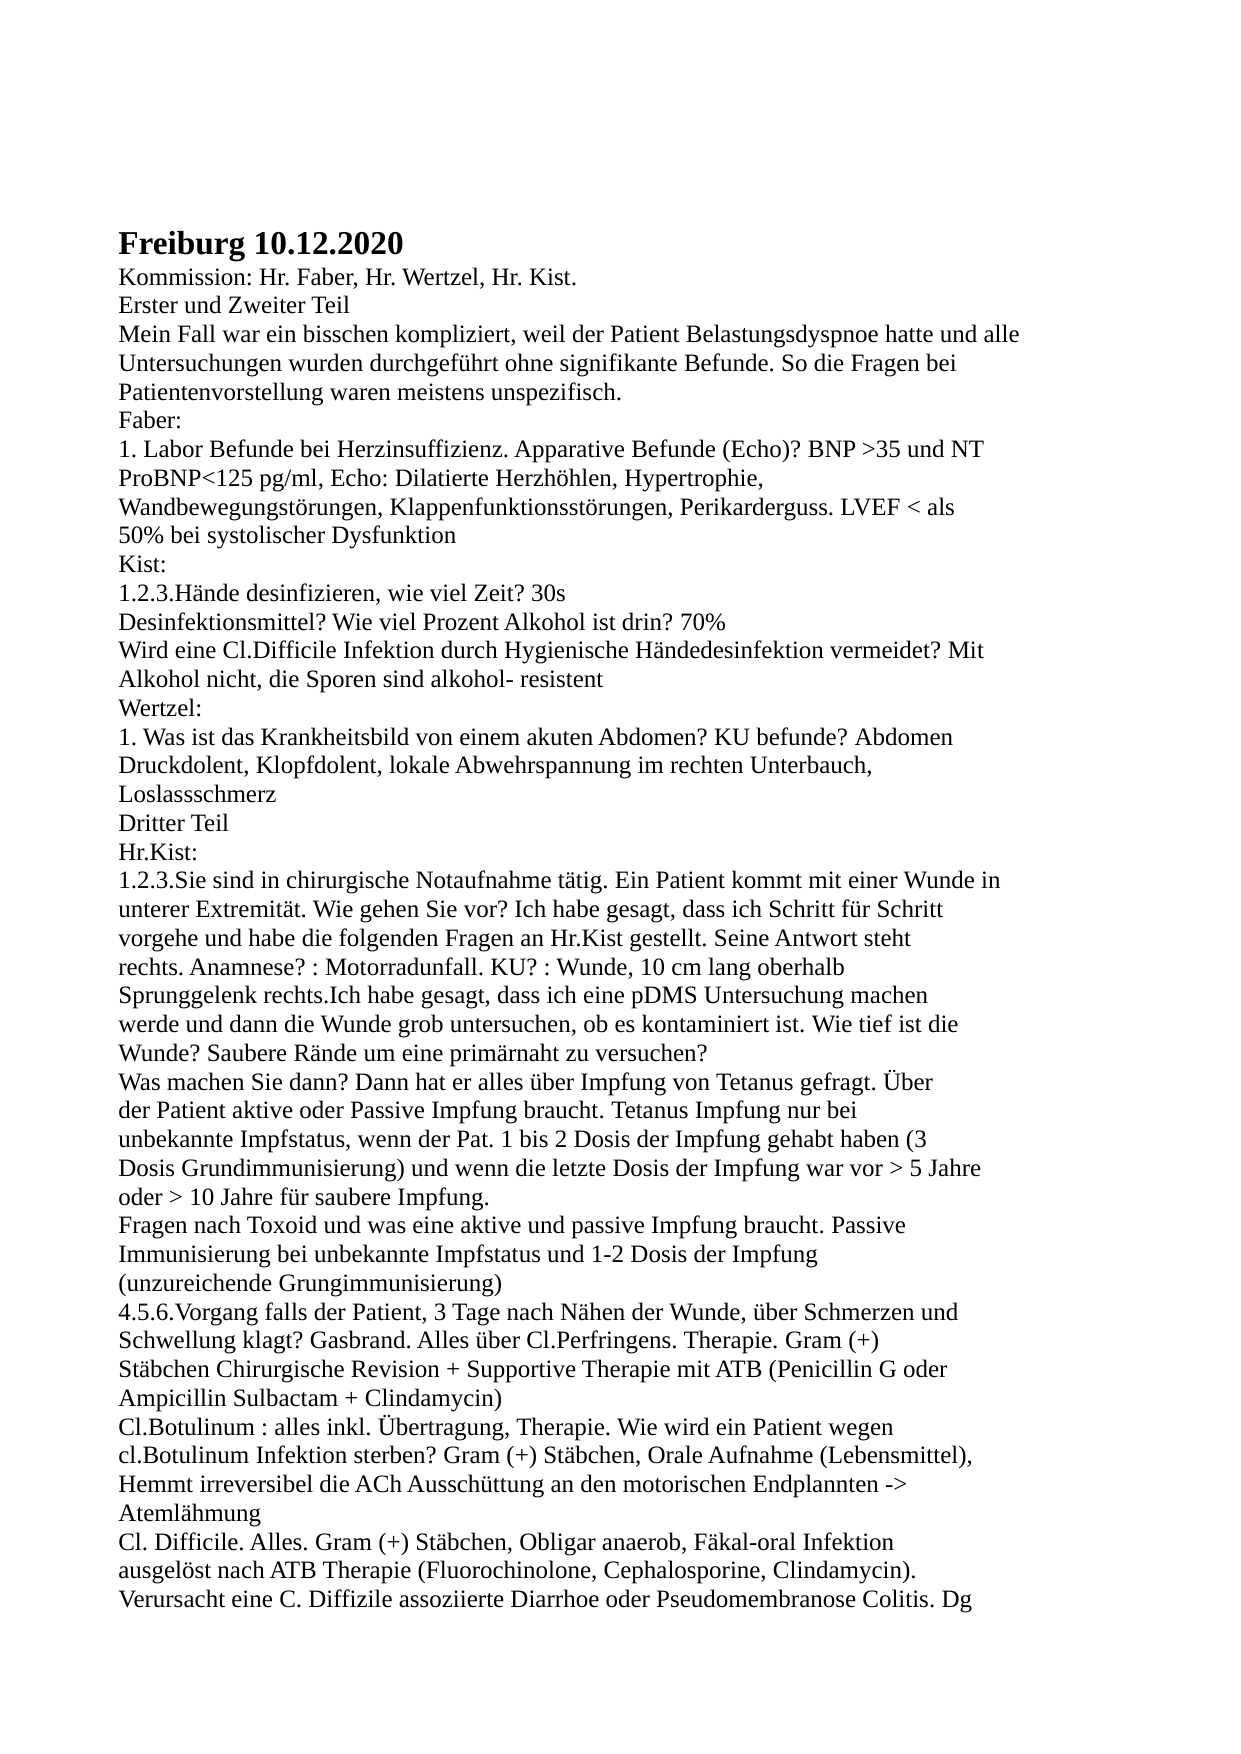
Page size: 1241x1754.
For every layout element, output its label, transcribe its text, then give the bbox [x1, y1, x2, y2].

text (unzureichende Grungimmunisierung) [118, 1268, 1122, 1297]
text unbekannte Impfstatus, wenn der Pat. 1 bis 2 Dosis der Impfung gehabt haben (3 [118, 1124, 1122, 1153]
text Loslassschmerz [118, 779, 1122, 808]
text Atemlähmung [118, 1498, 1122, 1527]
text Untersuchungen wurden durchgeführt ohne signifikante Befunde. So die Fragen bei [118, 348, 1122, 377]
text Stäbchen Chirurgische Revision + Supportive Therapie mit ATB (Penicillin G oder [118, 1354, 1122, 1383]
text Cl.Botulinum : alles inkl. Übertragung, Therapie. Wie wird ein Patient wegen [118, 1412, 1122, 1441]
text werde und dann die Wunde grob untersuchen, ob es kontaminiert ist. ​Wie tief ist die [118, 1009, 1122, 1038]
text Wandbewegungstörungen, Klappenfunktionsstörungen, Perikarderguss. LVEF < als [118, 492, 1122, 521]
text Freiburg 10.12.2020 [118, 223, 1122, 262]
text Kommission: Hr. Faber, Hr. Wertzel, Hr. Kist. [118, 262, 1122, 291]
text Sprunggelenk rechts.Ich habe gesagt, dass ich eine pDMS Untersuchung machen [118, 981, 1122, 1009]
text 1.2.3.Hände desinfizieren, wie viel Zeit? 30s [118, 578, 1122, 607]
text Patientenvorstellung waren meistens unspezifisch. [118, 377, 1122, 406]
text ausgelöst nach ATB Therapie (Fluorochinolone, Cephalosporine, Clindamycin). [118, 1556, 1122, 1584]
text Immunisierung bei unbekannte Impfstatus und 1-2 Dosis der Impfung [118, 1239, 1122, 1268]
text vorgehe und habe die folgenden Fragen an Hr.Kist gestellt. Seine Antwort steht [118, 923, 1122, 952]
text Dosis Grundimmunisierung) und wenn die letzte Dosis der Impfung war vor > 5 Jahre [118, 1153, 1122, 1182]
text Alkohol nicht, die Sporen sind alkohol- resistent [118, 664, 1122, 693]
text Schwellung klagt? Gasbrand. Alles über Cl.Perfringens. Therapie.​ Gram (+) [118, 1326, 1122, 1354]
text ProBNP<125 pg/ml, Echo: Dilatierte Herzhöhlen, Hypertrophie, [118, 463, 1122, 492]
text Kist: [118, 549, 1122, 578]
text Wunde? Saubere Rände um eine primärnaht zu versuchen? [118, 1038, 1122, 1067]
text Erster und Zweiter Teil [118, 291, 1122, 319]
text Was machen Sie dann? Dann hat er alles über Impfung von Tetanus gefragt. Über [118, 1067, 1122, 1096]
text unterer Extremität. Wie gehen Sie vor? Ich habe gesagt, dass ich Schritt für Schritt [118, 894, 1122, 923]
text 1. Was ist das Krankheitsbild von einem akuten Abdomen? KU befunde? ​Abdomen [118, 722, 1122, 751]
text Hr.Kist: [118, 837, 1122, 866]
text der Patient aktive oder Passive Impfung braucht. ​Tetanus Impfung nur bei [118, 1096, 1122, 1124]
text Fragen nach Toxoid und was eine aktive und passive Impfung braucht. ​Passive [118, 1211, 1122, 1239]
text 50% bei systolischer Dysfunktion [118, 521, 1122, 549]
text Dritter Teil [118, 808, 1122, 837]
text 1.2.3.Sie sind in chirurgische Notaufnahme tätig. Ein Patient kommt mit einer Wunde in [118, 866, 1122, 894]
text Cl. Difficile. Alles. ​Gram (+) Stäbchen, Obligar anaerob, Fäkal-oral Infektion [118, 1527, 1122, 1556]
text oder > 10 Jahre für saubere Impfung. [118, 1182, 1122, 1211]
text cl.Botulinum Infektion sterben? ​Gram (+) Stäbchen, Orale Aufnahme (Lebensmittel), [118, 1441, 1122, 1469]
text 4.5.6.Vorgang falls der Patient, 3 Tage nach Nähen der Wunde, über Schmerzen und [118, 1297, 1122, 1326]
text Ampicillin Sulbactam + Clindamycin) [118, 1383, 1122, 1412]
text Faber: [118, 406, 1122, 434]
text Wertzel: [118, 693, 1122, 722]
text Wird eine Cl.Difficile Infektion durch Hygienische Händedesinfektion vermeidet? ​Mit [118, 636, 1122, 664]
text Desinfektionsmittel? Wie viel Prozent Alkohol ist drin? ​70% [118, 607, 1122, 636]
text Mein Fall war ein bisschen kompliziert, weil der Patient Belastungsdyspnoe hatte und alle [118, 319, 1122, 348]
text Druckdolent, Klopfdolent, lokale Abwehrspannung im rechten Unterbauch, [118, 751, 1122, 779]
text 1. Labor Befunde bei Herzinsuffizienz. Apparative Befunde (Echo)? ​BNP >35 und NT [118, 434, 1122, 463]
text rechts. Anamnese? : Motorradunfall. KU? : Wunde, 10 cm lang oberhalb [118, 952, 1122, 981]
text Verursacht eine C. Diffizile assoziierte Diarrhoe oder Pseudomembranose Colitis. Dg [118, 1584, 1122, 1613]
text Hemmt irreversibel die ACh Ausschüttung an den motorischen Endplannten -> [118, 1469, 1122, 1498]
